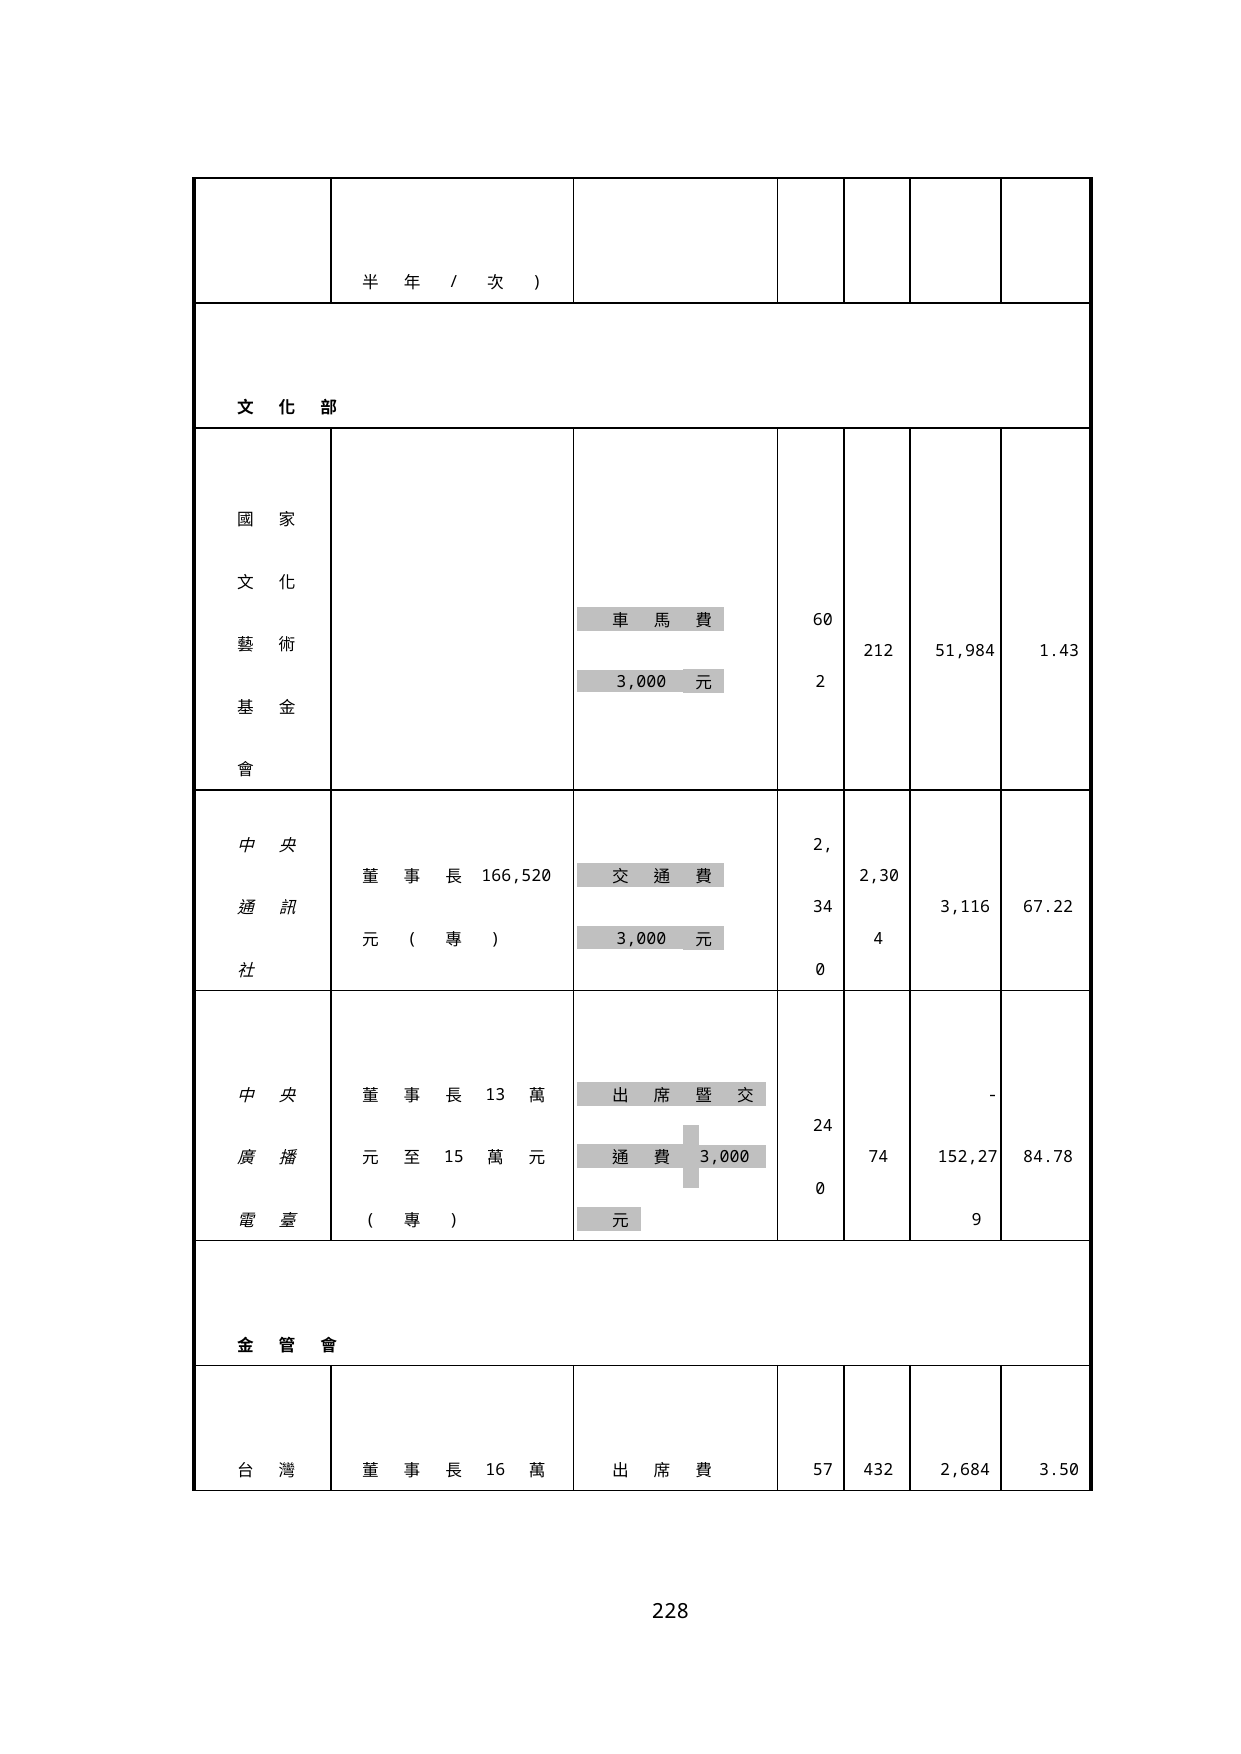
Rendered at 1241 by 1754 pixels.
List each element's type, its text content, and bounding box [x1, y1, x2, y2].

table_cell 212 [845, 429, 909, 789]
table_cell [845, 179, 909, 302]
table_cell 中央通訊社 [196, 791, 330, 990]
table_cell 金管會 [196, 1241, 1089, 1365]
table_cell 中央廣播電臺 [196, 991, 330, 1240]
table_cell 車馬費3,000元 [574, 429, 777, 789]
table_cell [778, 179, 843, 302]
table_cell [574, 179, 777, 302]
table_cell 2,340 [778, 791, 843, 990]
table_cell 67.22 [1002, 791, 1089, 990]
table_cell 半年/次) [332, 179, 573, 302]
table_cell -152,279 [911, 991, 1000, 1240]
table_cell 交通費3,000元 [574, 791, 777, 990]
table_cell 董事長13萬元至15萬元(專) [332, 991, 573, 1240]
table_cell [196, 179, 330, 302]
table_cell 國家文化藝術基金會 [196, 429, 330, 789]
table_cell 84.78 [1002, 991, 1089, 1240]
table_cell [911, 179, 1000, 302]
table_cell [1002, 179, 1089, 302]
table_cell 3,116 [911, 791, 1000, 990]
table_cell 出席暨交通費3,000元 [574, 991, 777, 1240]
table_cell [332, 429, 573, 789]
table_cell 董事長16萬 [332, 1366, 573, 1490]
table_cell 出席費 [574, 1366, 777, 1490]
table_cell 57 [778, 1366, 843, 1490]
table_cell 2,304 [845, 791, 909, 990]
table_cell 74 [845, 991, 909, 1240]
table_cell 董事長166,520元(專) [332, 791, 573, 990]
table_cell 2,684 [911, 1366, 1000, 1490]
table_cell 602 [778, 429, 843, 789]
table_cell 240 [778, 991, 843, 1240]
table_cell 432 [845, 1366, 909, 1490]
table_cell 1.43 [1002, 429, 1089, 789]
table_cell 台灣 [196, 1366, 330, 1490]
table_cell 51,984 [911, 429, 1000, 789]
table_cell 文化部 [196, 304, 1089, 427]
table_cell 3.50 [1002, 1366, 1089, 1490]
